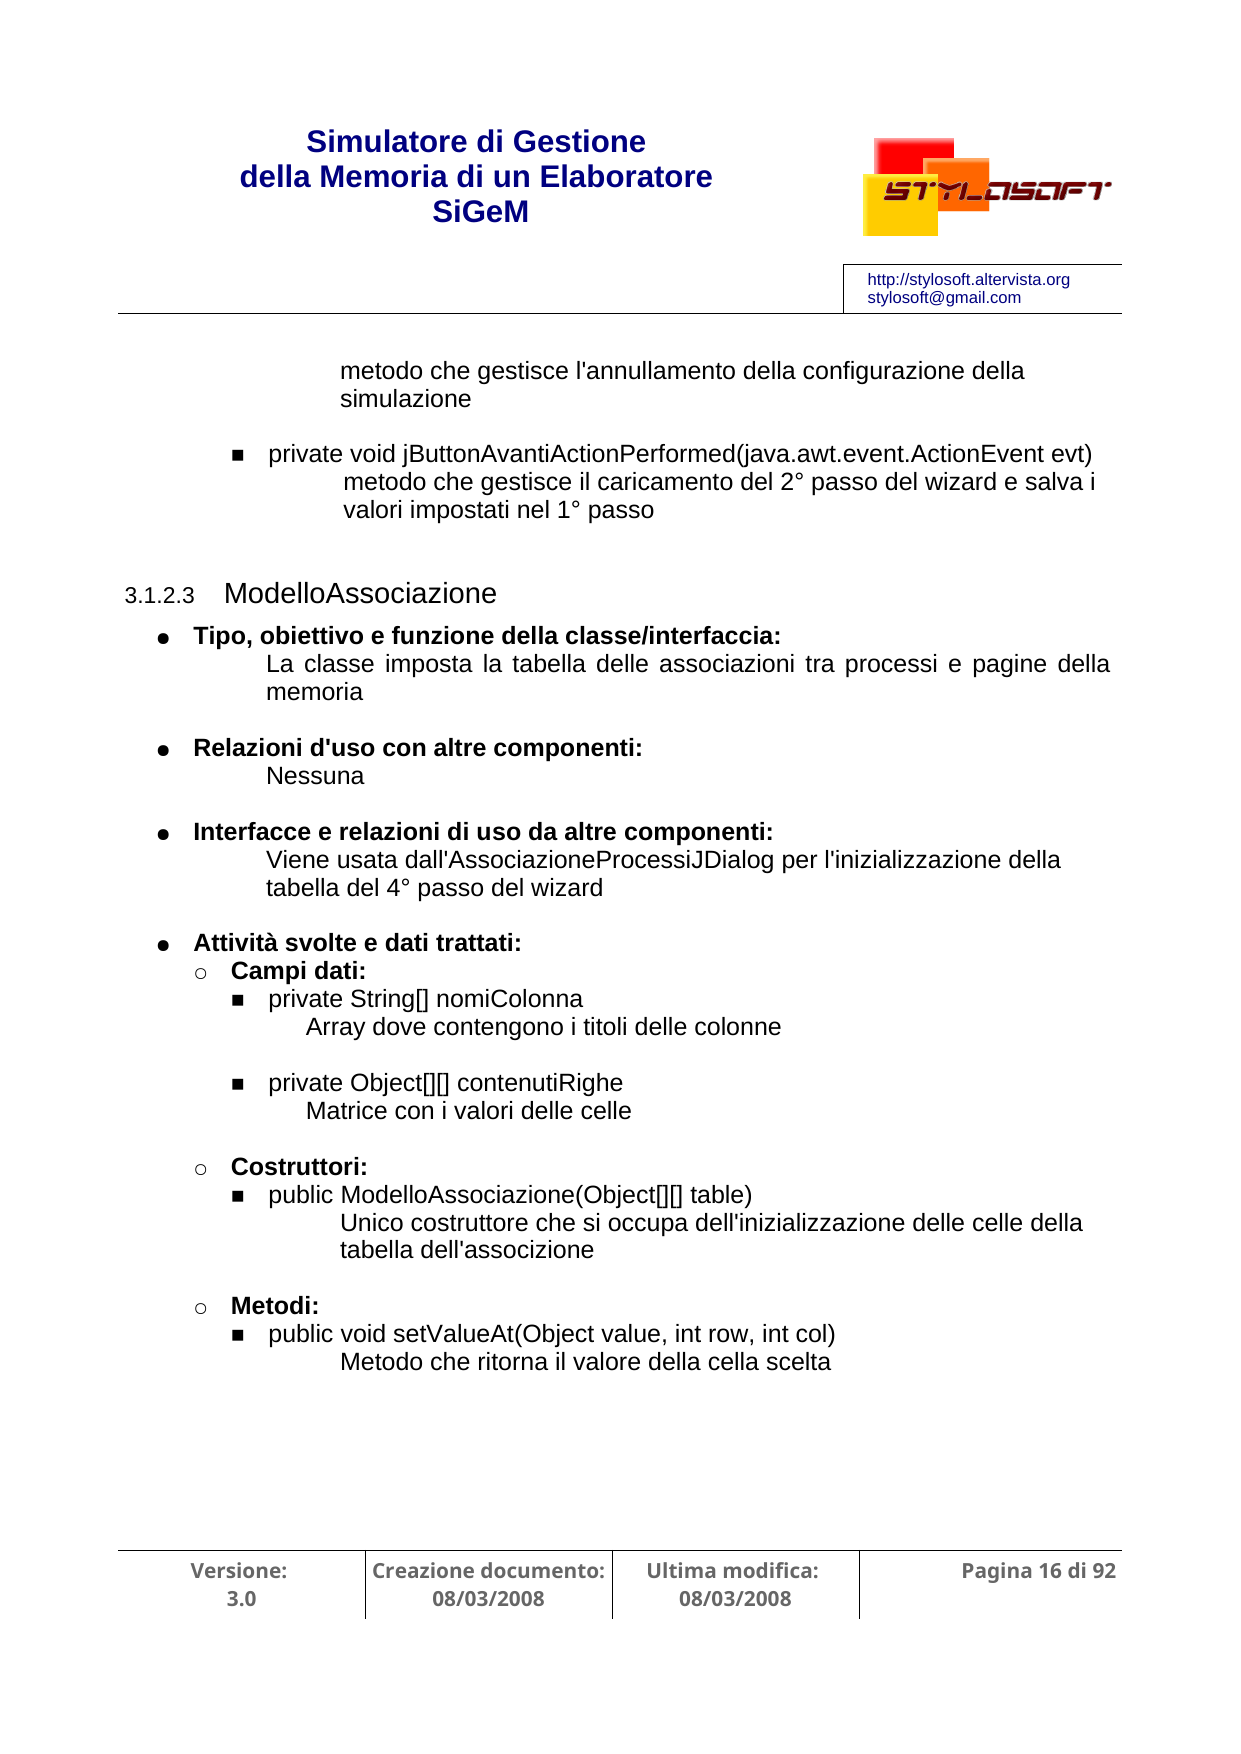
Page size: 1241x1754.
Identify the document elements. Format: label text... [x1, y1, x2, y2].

list Array dove contengono i titoli delle colonne [268, 1013, 1122, 1041]
list Matrice con i valori delle celle [268, 1097, 1122, 1124]
list Viene usata dall'AssociazioneProcessiJDialog per l'inizializzazione della tabella del 4° passo del wizard [156, 845, 1122, 901]
picture [848, 123, 1117, 247]
subtitle ModelloAssociazione [118, 577, 1122, 609]
list private void jButtonAvantiActionPerformed(java.awt.event.ActionEvent evt) [231, 440, 1122, 468]
list Interfacce e relazioni di uso da altre componenti: [156, 817, 1122, 845]
text Unico costruttore che si occupa dell'inizializzazione delle celle della tabella dell'associzione [118, 1208, 1122, 1264]
list Metodi: [193, 1292, 1122, 1320]
list Tipo, obiettivo e funzione della classe/interfaccia: [156, 622, 1122, 650]
text metodo che gestisce l'annullamento della configurazione della simulazione [118, 357, 1122, 412]
list private String[] nomiColonna [231, 985, 1122, 1013]
list public void setValueAt(Object value, int row, int col) [231, 1320, 1122, 1348]
list La classe imposta la tabella delle associazioni tra processi e pagine della memoria [156, 650, 1122, 706]
list Attività svolte e dati trattati: [156, 929, 1122, 957]
text Metodo che ritorna il valore della cella scelta [118, 1348, 1122, 1376]
list Costruttori: [193, 1152, 1122, 1180]
list metodo che gestisce il caricamento del 2° passo del wizard e salva i valori impostati nel 1° passo [306, 468, 1122, 524]
list Nessuna [156, 762, 1122, 789]
list Relazioni d'uso con altre componenti: [156, 734, 1122, 762]
list private Object[][] contenutiRighe [231, 1069, 1122, 1097]
list public ModelloAssociazione(Object[][] table) [231, 1180, 1122, 1208]
list Campi dati: [193, 957, 1122, 985]
